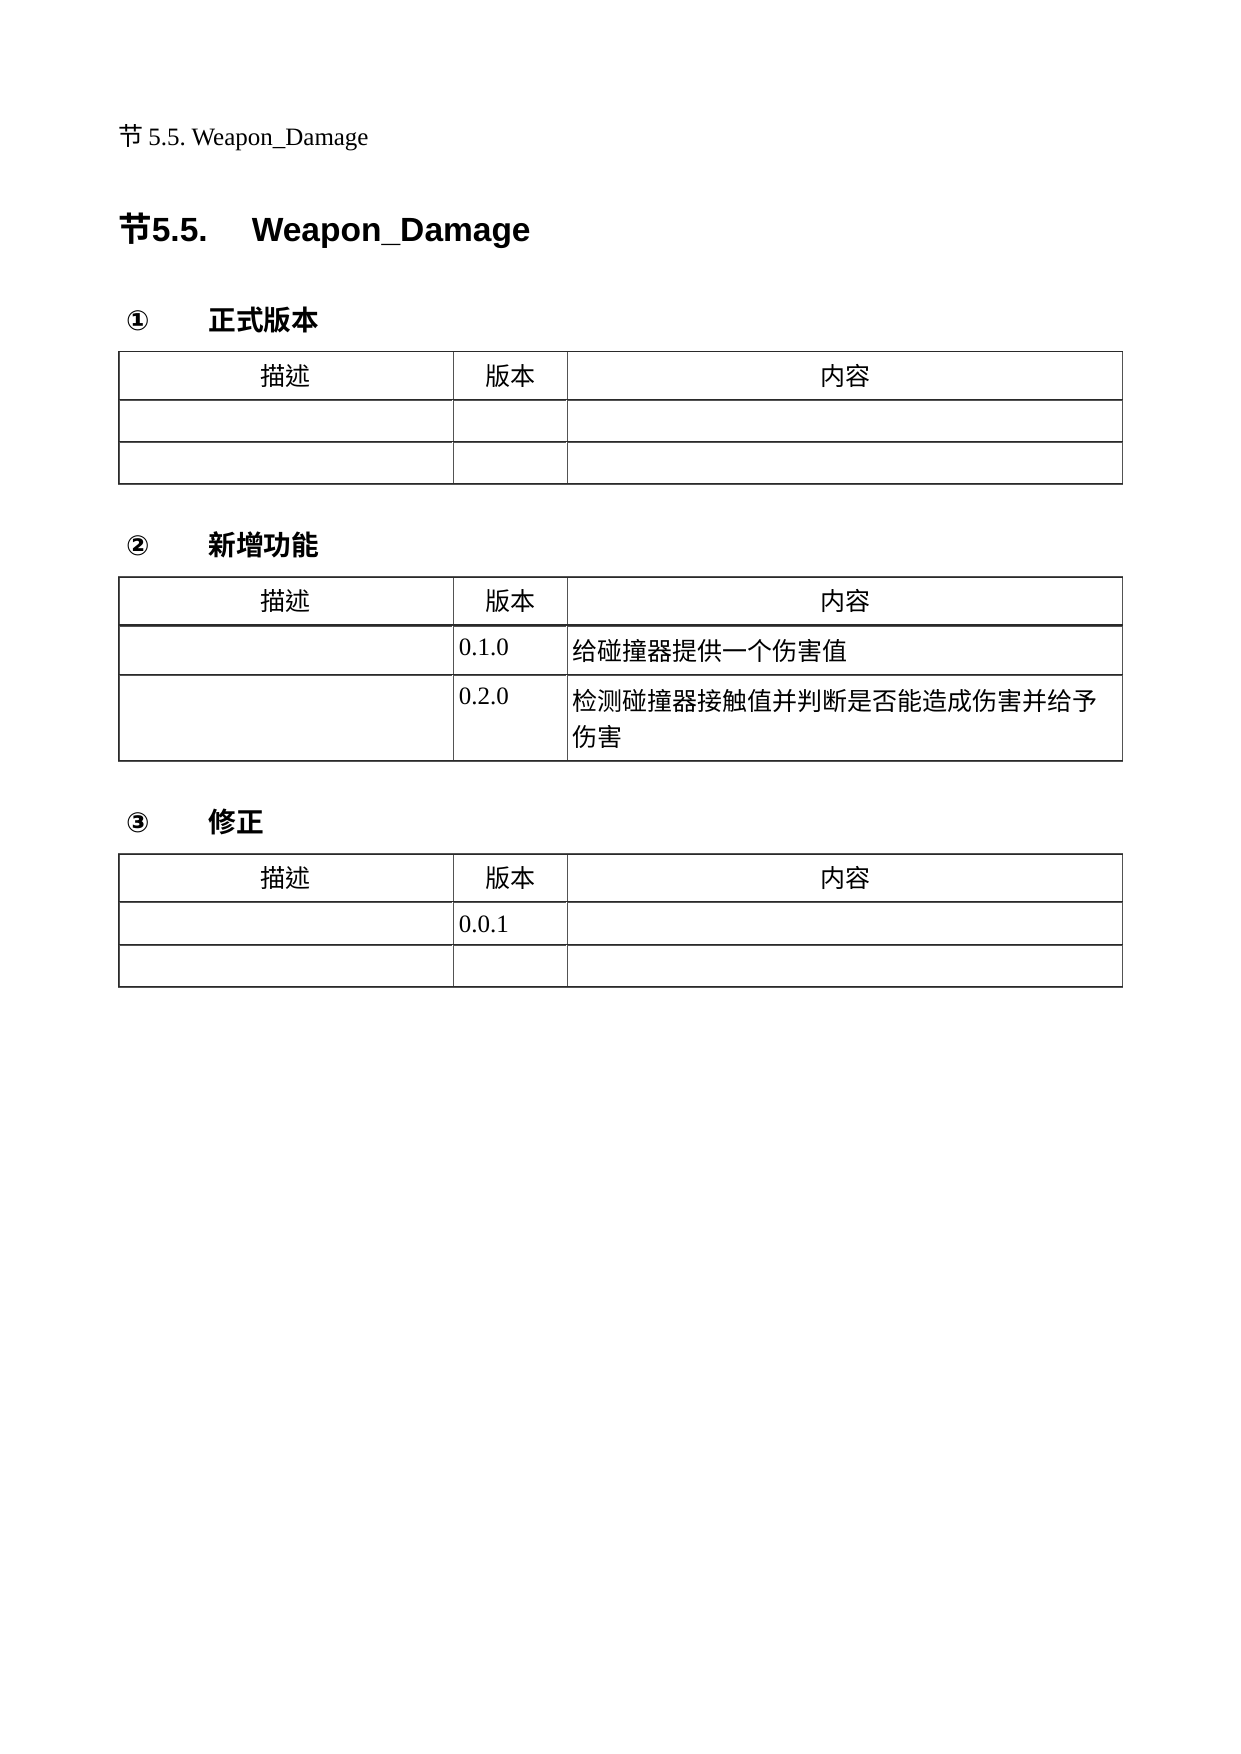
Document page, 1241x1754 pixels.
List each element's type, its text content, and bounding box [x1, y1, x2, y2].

table_cell [120, 676, 452, 760]
table_cell [120, 946, 452, 985]
table_cell [568, 946, 1122, 985]
table_cell 0.1.0 [454, 627, 566, 674]
table_cell [120, 903, 452, 943]
subtitle 正式版本 [118, 300, 1122, 338]
table_cell 给碰撞器提供一个伤害值 [568, 627, 1122, 674]
table_cell [568, 903, 1122, 943]
table_cell 检测碰撞器接触值并判断是否能造成伤害并给予伤害 [568, 676, 1122, 760]
table_header 内容 [568, 353, 1122, 398]
table_header 版本 [454, 579, 566, 624]
table_cell [120, 443, 452, 483]
table_header 描述 [120, 579, 452, 624]
table_cell [454, 401, 566, 440]
table_header 描述 [120, 856, 452, 901]
subtitle Weapon_Damage [118, 202, 1122, 251]
table_cell [568, 443, 1122, 483]
table_cell [120, 401, 452, 440]
subtitle 新增功能 [118, 526, 1122, 564]
table_header 描述 [120, 353, 452, 398]
table_cell 0.2.0 [454, 676, 566, 760]
subtitle 修正 [118, 803, 1122, 841]
table_header 版本 [454, 353, 566, 398]
table_header 内容 [568, 856, 1122, 901]
table_cell [120, 627, 452, 674]
table_header 内容 [568, 579, 1122, 624]
table_cell 0.0.1 [454, 903, 566, 943]
table_cell [454, 443, 566, 483]
table_cell [454, 946, 566, 985]
table_cell [568, 401, 1122, 440]
table_header 版本 [454, 856, 566, 901]
